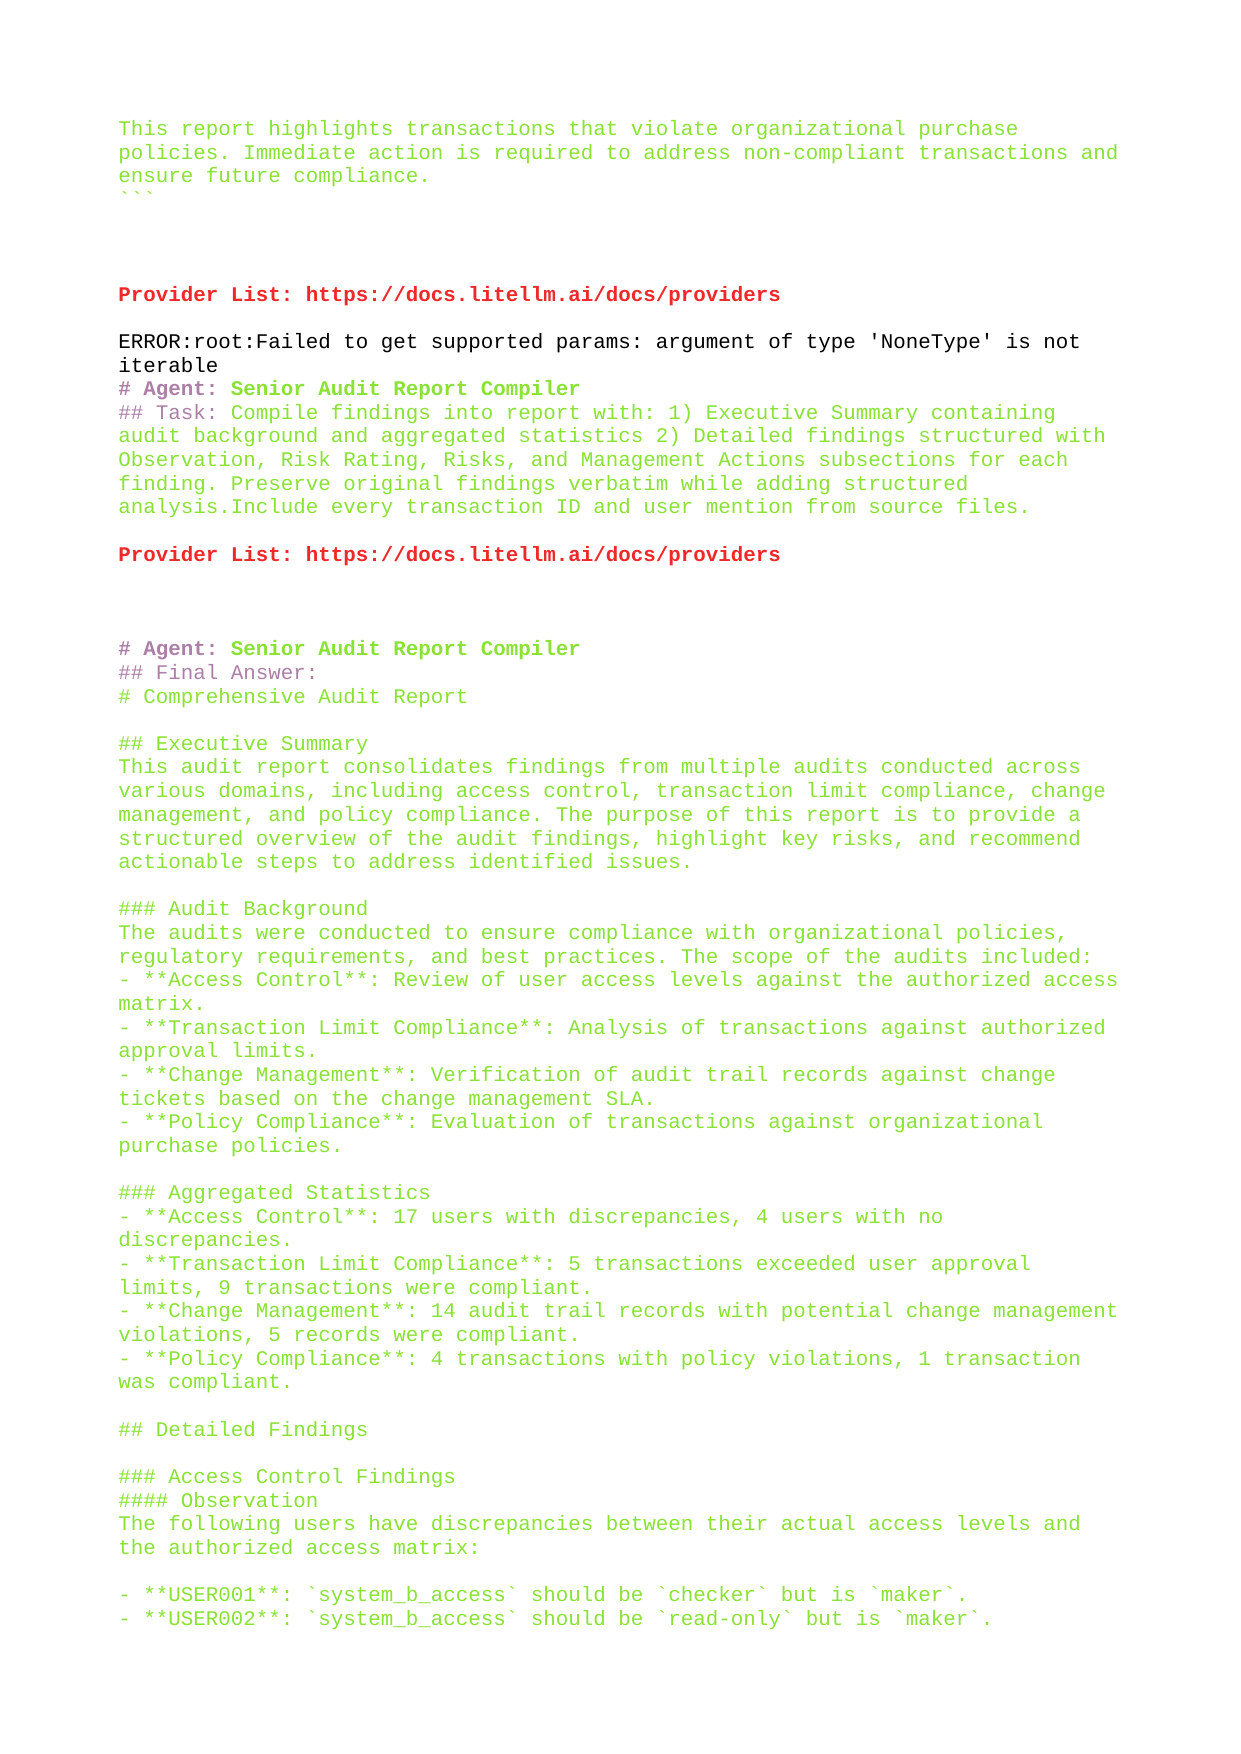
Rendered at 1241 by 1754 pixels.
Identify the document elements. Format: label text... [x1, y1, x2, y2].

text ``` [118, 189, 1122, 213]
text ## Final Answer: [118, 662, 1122, 686]
text - **Policy Compliance**: 4 transactions with policy violations, 1 transaction was compliant. [118, 1348, 1122, 1395]
text ERROR:root:Failed to get supported params: argument of type 'NoneType' is not iterable [118, 331, 1122, 378]
text Provider List: https://docs.litellm.ai/docs/providers [118, 284, 1122, 307]
text # Comprehensive Audit Report [118, 686, 1122, 709]
text This audit report consolidates findings from multiple audits conducted across various domains, including access control, transaction limit compliance, change management, and policy compliance. The purpose of this report is to provide a structured overview of the audit findings, highlight key risks, and recommend actionable steps to address identified issues. [118, 757, 1122, 875]
text Provider List: https://docs.litellm.ai/docs/providers [118, 544, 1122, 567]
text ## Task: Compile findings into report with: 1) Executive Summary containing audit background and aggregated statistics 2) Detailed findings structured with Observation, Risk Rating, Risks, and Management Actions subsections for each finding. Preserve original findings verbatim while adding structured analysis.Include every transaction ID and user mention from source files. [118, 402, 1122, 520]
text - **Access Control**: 17 users with discrepancies, 4 users with no discrepancies. [118, 1206, 1122, 1253]
text ### Access Control Findings [118, 1466, 1122, 1489]
text # Agent: Senior Audit Report Compiler [118, 638, 1122, 662]
text - **Change Management**: Verification of audit trail records against change tickets based on the change management SLA. [118, 1064, 1122, 1111]
text ## Executive Summary [118, 733, 1122, 757]
text This report highlights transactions that violate organizational purchase policies. Immediate action is required to address non-compliant transactions and ensure future compliance. [118, 118, 1122, 189]
text - **USER001**: `system_b_access` should be `checker` but is `maker`. [118, 1584, 1122, 1608]
text - **Transaction Limit Compliance**: 5 transactions exceeded user approval limits, 9 transactions were compliant. [118, 1253, 1122, 1300]
text ### Aggregated Statistics [118, 1182, 1122, 1206]
text - **Transaction Limit Compliance**: Analysis of transactions against authorized approval limits. [118, 1017, 1122, 1064]
text - **Policy Compliance**: Evaluation of transactions against organizational purchase policies. [118, 1111, 1122, 1158]
text - **USER002**: `system_b_access` should be `read-only` but is `maker`. [118, 1608, 1122, 1631]
text - **Access Control**: Review of user access levels against the authorized access matrix. [118, 969, 1122, 1017]
text The audits were conducted to ensure compliance with organizational policies, regulatory requirements, and best practices. The scope of the audits included: [118, 922, 1122, 969]
text # Agent: Senior Audit Report Compiler [118, 378, 1122, 402]
text ## Detailed Findings [118, 1419, 1122, 1442]
text - **Change Management**: 14 audit trail records with potential change management violations, 5 records were compliant. [118, 1300, 1122, 1348]
text ### Audit Background [118, 898, 1122, 922]
text #### Observation [118, 1489, 1122, 1513]
text The following users have discrepancies between their actual access levels and the authorized access matrix: [118, 1513, 1122, 1561]
